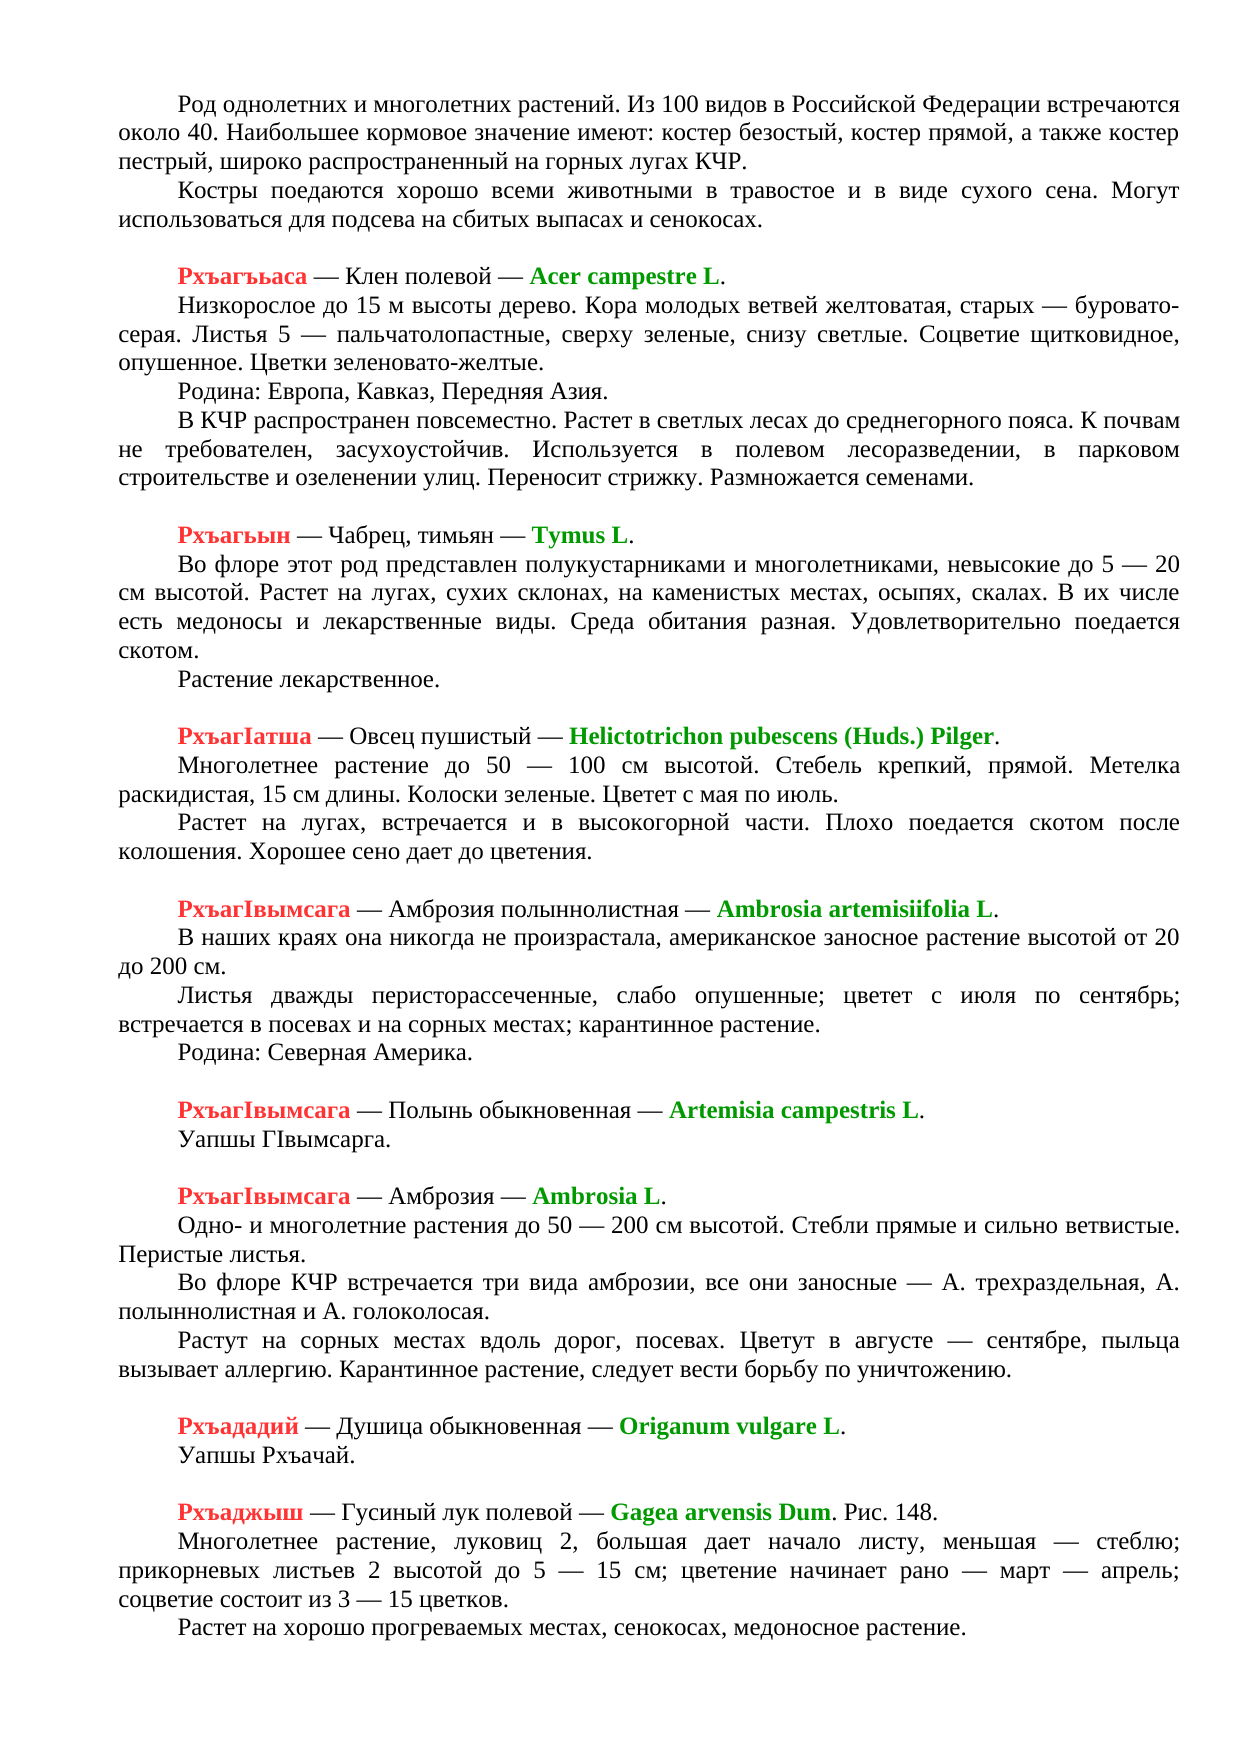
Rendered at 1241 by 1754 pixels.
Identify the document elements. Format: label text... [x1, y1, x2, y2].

text Растет на хорошо прогреваемых местах, сенокосах, медоносное растение. [118, 1612, 1181, 1641]
text Многолетнее растение, луковиц 2, большая дает начало листу, меньшая — стеблю; прикорневых листьев 2 высотой до 5 — 15 см; цветение начинает рано — март — апрель; соцветие состоит из 3 — 15 цветков. [118, 1526, 1181, 1612]
text Род однолетних и многолетних растений. Из 100 видов в Российской Федерации встречаются около 40. Наибольшее кормовое значение имеют: костер безостый, костер прямой, а также костер пестрый, широко распространенный на горных лугах КЧР. [118, 89, 1181, 175]
text В КЧР распространен повсеместно. Растет в светлых лесах до среднегорного пояса. К почвам не требователен, засухоустойчив. Используется в полевом лесоразведении, в парковом строительстве и озеленении улиц. Переносит стрижку. Размножается семенами. [118, 405, 1181, 491]
text Растение лекарственное. [118, 664, 1181, 692]
text Рхъаджыш — Гусиный лук полевой — Gagea arvensis Dum. Рис. 148. [118, 1497, 1181, 1526]
text Рхъагьын — Чабрец, тимьян — Tymus L. [118, 520, 1181, 549]
text РхъагIвымсага — Амброзия — Ambrosia L. [118, 1181, 1181, 1210]
text Уапшы Рхъачай. [118, 1440, 1181, 1469]
text В наших краях она никогда не произрастала, американское заносное растение высотой от 20 до 200 см. [118, 922, 1181, 980]
text Листья дважды перисторассеченные, слабо опушенные; цветет с июля по сентябрь; встречается в посевах и на сорных местах; карантинное растение. [118, 980, 1181, 1037]
text РхъагIатша — Овсец пушистый — Helictotrichon pubescens (Huds.) Pilger. [118, 721, 1181, 750]
text Костры поедаются хорошо всеми животными в травостое и в виде сухого сена. Могут использоваться для подсева на сбитых выпасах и сенокосах. [118, 175, 1181, 232]
text Во флоре этот род представлен полукустарниками и многолетниками, невысокие до 5 — 20 см высотой. Растет на лугах, сухих склонах, на каменистых местах, осыпях, скалах. В их числе есть медоносы и лекарственные виды. Среда обитания разная. Удовлетворительно поедается скотом. [118, 549, 1181, 664]
text Растут на сорных местах вдоль дорог, посевах. Цветут в августе — сентябре, пыльца вызывает аллергию. Карантинное растение, следует вести борьбу по уничтожению. [118, 1325, 1181, 1382]
text Родина: Северная Америка. [118, 1037, 1181, 1066]
text Растет на лугах, встречается и в высокогорной части. Плохо поедается скотом после колошения. Хорошее сено дает до цветения. [118, 807, 1181, 865]
text Рхъададий — Душица обыкновенная — Origanum vulgare L. [118, 1411, 1181, 1440]
text Уапшы ГIвымсарга. [118, 1124, 1181, 1152]
text РхъагIвымсага — Полынь обыкновенная — Artemisia campestris L. [118, 1095, 1181, 1124]
text Одно- и многолетние растения до 50 — 200 см высотой. Стебли прямые и сильно ветвистые. Перистые листья. [118, 1210, 1181, 1267]
text Низкорослое до 15 м высоты дерево. Кора молодых ветвей желтоватая, старых — буровато-серая. Листья 5 — пальчатолопастные, сверху зеленые, снизу светлые. Соцветие щитковидное, опушенное. Цветки зеленовато-желтые. [118, 290, 1181, 376]
text Во флоре КЧР встречается три вида амброзии, все они заносные — А. трехраздельная, А. полыннолистная и А. голоколосая. [118, 1267, 1181, 1325]
text Многолетнее растение до 50 — 100 см высотой. Стебель крепкий, прямой. Метелка раскидистая, 15 см длины. Колоски зеленые. Цветет с мая по июль. [118, 750, 1181, 807]
text РхъагIвымсага — Амброзия полыннолистная — Ambrosia artemisiifolia L. [118, 894, 1181, 922]
text Родина: Европа, Кавказ, Передняя Азия. [118, 376, 1181, 405]
text Рхъагъьаса — Клен полевой — Acer campestre L. [118, 261, 1181, 290]
